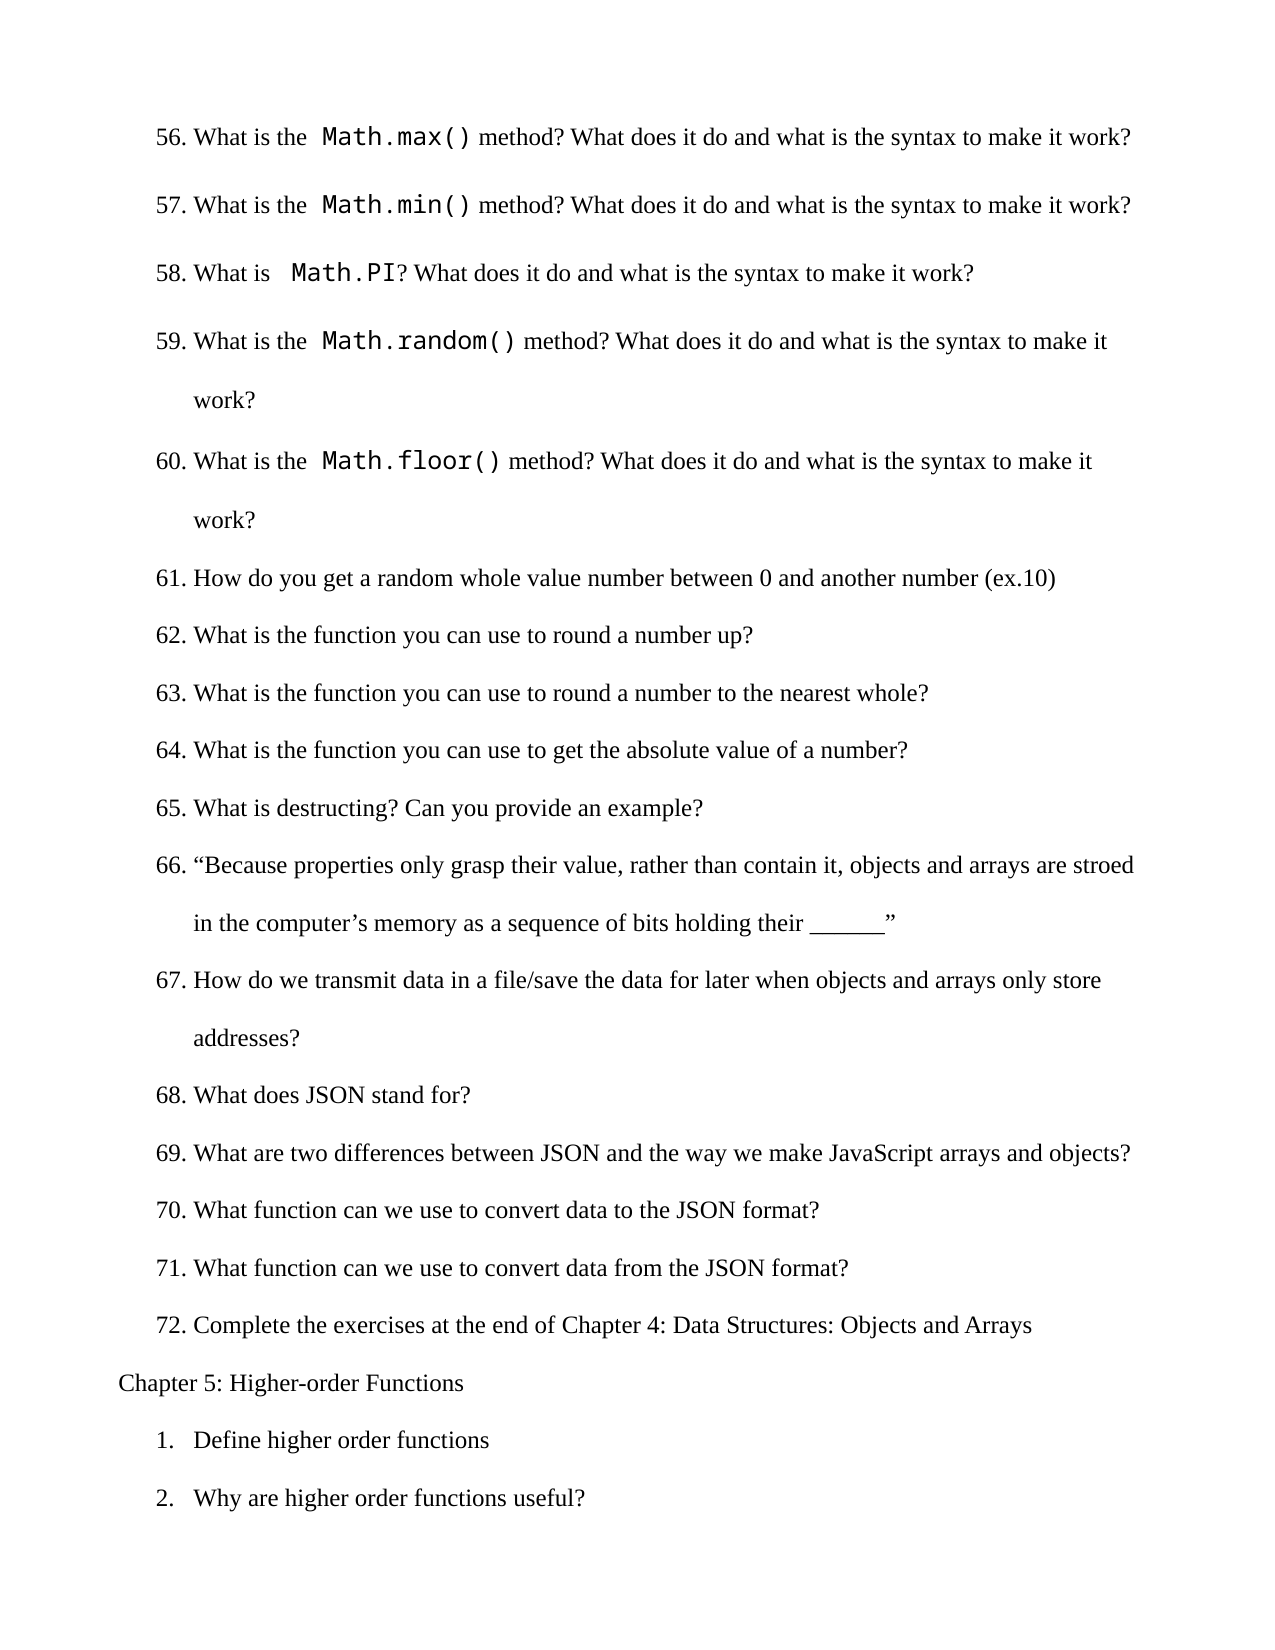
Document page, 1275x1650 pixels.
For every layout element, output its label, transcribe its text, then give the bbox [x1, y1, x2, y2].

list What is the Math.min() method? What does it do and what is the syntax to make it work? [156, 186, 1157, 220]
list What is the function you can use to get the absolute value of a number? [156, 736, 1157, 764]
list “Because properties only grasp their value, rather than contain it, objects and arrays are stroed in the computer’s memory as a sequence of bits holding their ______” [156, 851, 1157, 937]
list How do we transmit data in a file/save the data for later when objects and arrays only store addresses? [156, 966, 1157, 1052]
list What is the Math.max() method? What does it do and what is the syntax to make it work? [156, 118, 1157, 152]
list Why are higher order functions useful? [156, 1483, 1157, 1512]
list What does JSON stand for? [156, 1081, 1157, 1109]
list What function can we use to convert data to the JSON format? [156, 1196, 1157, 1224]
list What is the Math.random() method? What does it do and what is the syntax to make it work? [156, 322, 1157, 414]
list What are two differences between JSON and the way we make JavaScript arrays and objects? [156, 1138, 1157, 1167]
list What is destructing? Can you provide an example? [156, 793, 1157, 822]
list What function can we use to convert data from the JSON format? [156, 1253, 1157, 1282]
list What is the function you can use to round a number to the nearest whole? [156, 678, 1157, 707]
list Define higher order functions [156, 1426, 1157, 1454]
list Complete the exercises at the end of Chapter 4: Data Structures: Objects and Arrays [156, 1311, 1157, 1339]
list What is the function you can use to round a number up? [156, 621, 1157, 649]
text Chapter 5: Higher-order Functions [118, 1368, 1157, 1397]
list How do you get a random whole value number between 0 and another number (ex.10) [156, 563, 1157, 592]
list What is Math.PI? What does it do and what is the syntax to make it work? [156, 254, 1157, 288]
list What is the Math.floor() method? What does it do and what is the syntax to make it work? [156, 443, 1157, 534]
